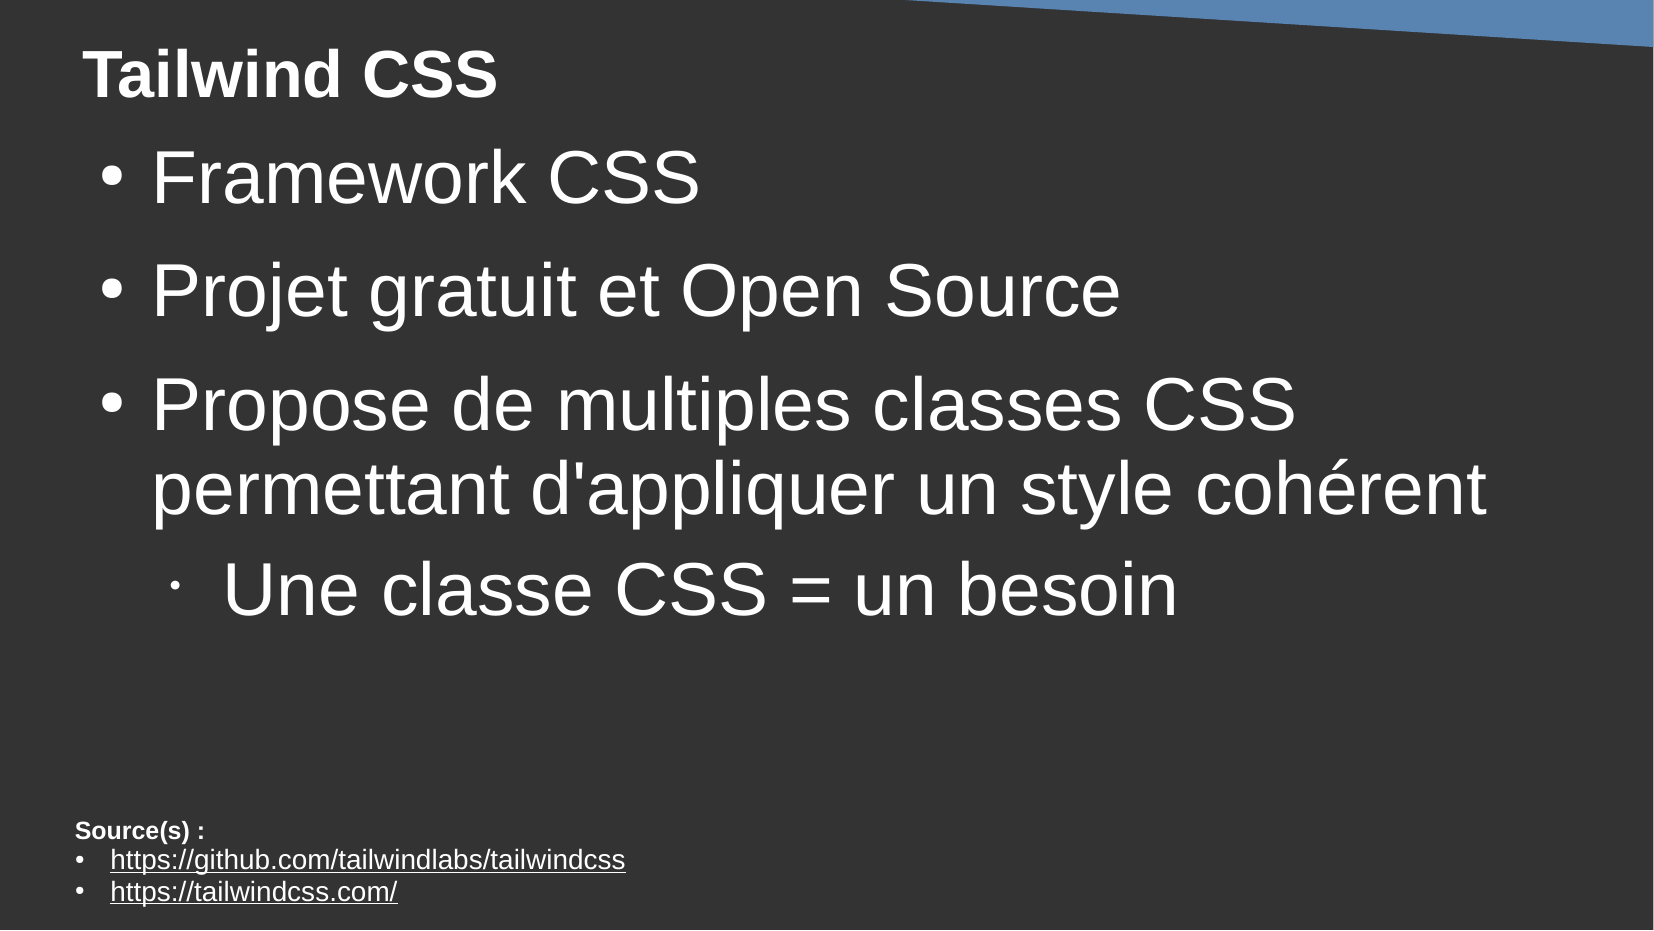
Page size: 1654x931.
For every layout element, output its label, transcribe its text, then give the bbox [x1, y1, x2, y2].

text_box Source(s) : https://github.com/tailwindlabs/tailwindcss https://tailwindcss.com/ [60, 809, 1583, 915]
title Tailwind CSS [82, 37, 1571, 114]
list Framework CSS Projet gratuit et Open Source Propose de multiples classes CSS permettant d'appliquer un style cohérent Une classe CSS = un besoin [80, 135, 1620, 697]
text_box [905, 0, 1654, 48]
